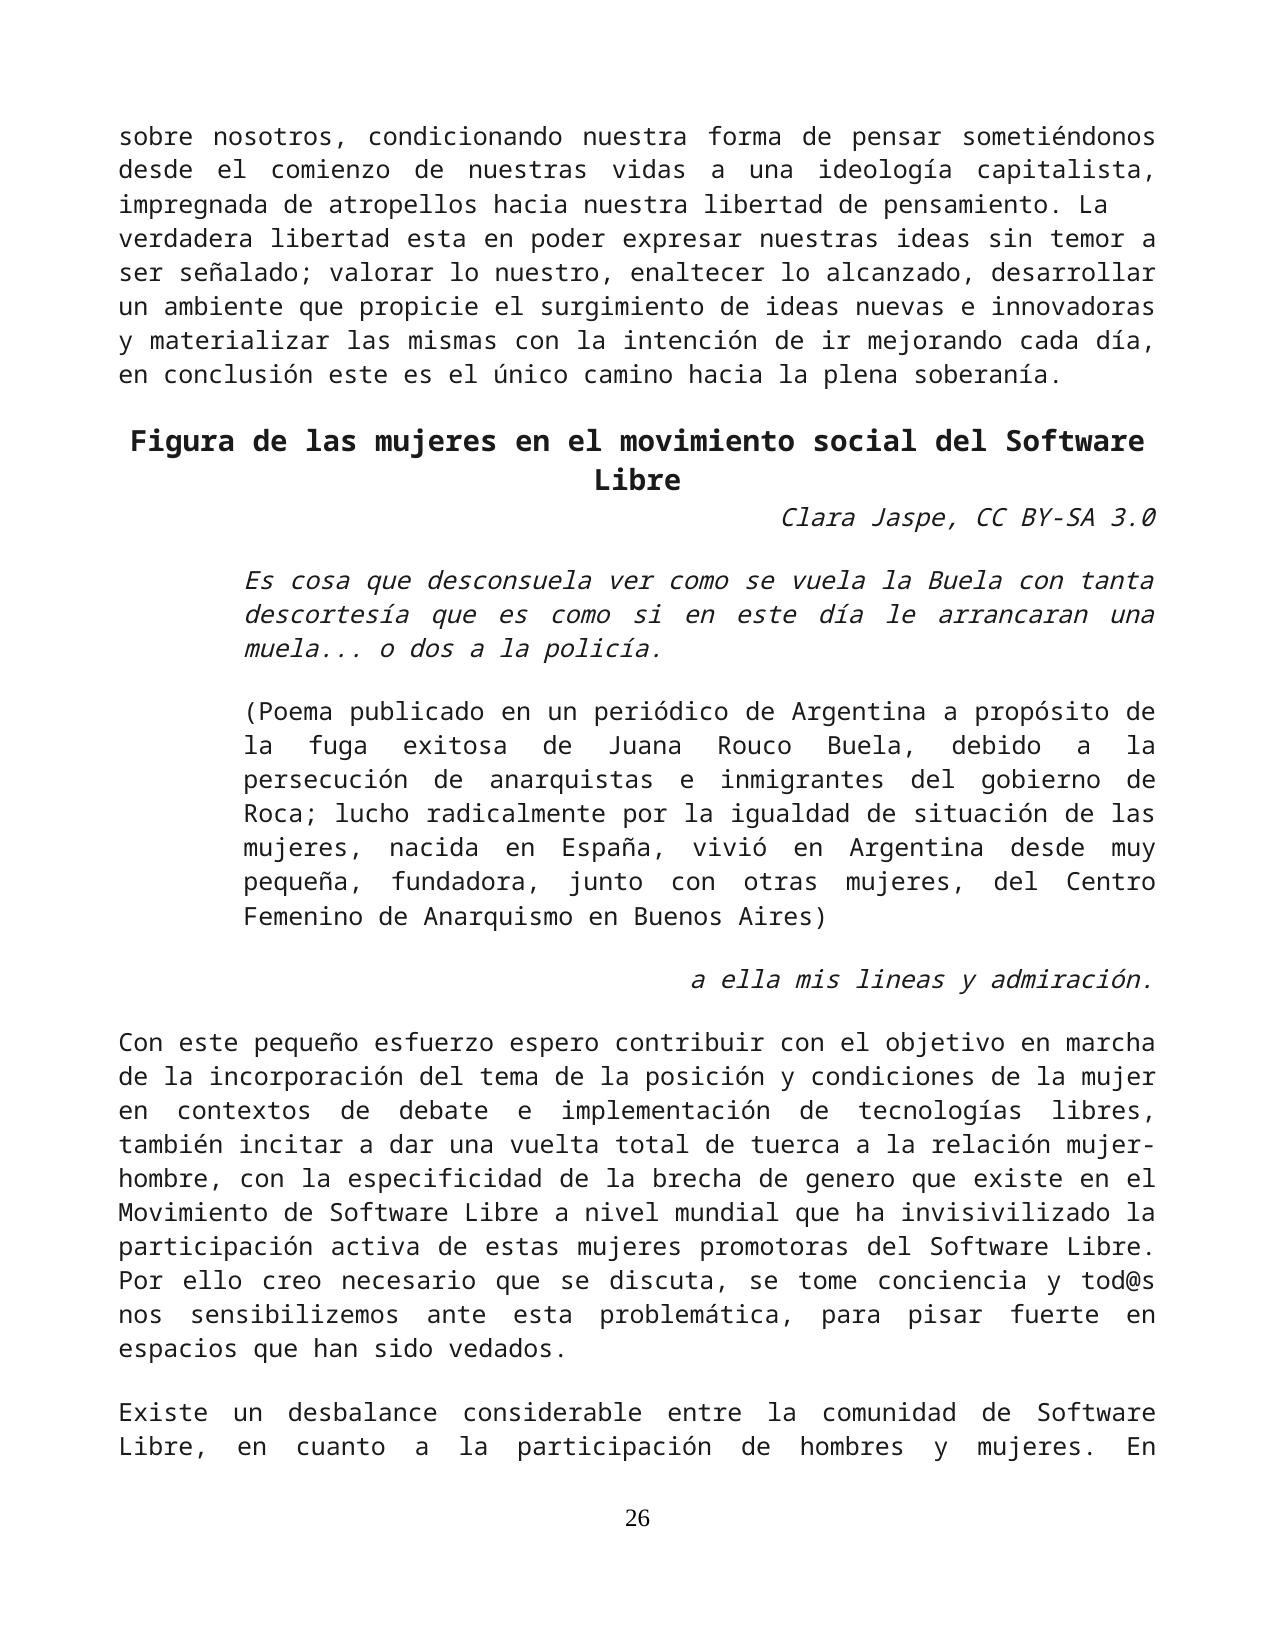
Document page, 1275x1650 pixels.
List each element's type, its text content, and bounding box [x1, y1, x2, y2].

text verdadera libertad esta en poder expresar nuestras ideas sin temor a ser señalado; valorar lo nuestro, enaltecer lo alcanzado, desarrollar un ambiente que propicie el surgimiento de ideas nuevas e innovadoras y materializar las mismas con la intención de ir mejorando cada día, en conclusión este es el único camino hacia la plena soberanía. [118, 220, 1157, 391]
text a ella mis lineas y admiración. [243, 961, 1157, 995]
text sobre nosotros, condicionando nuestra forma de pensar sometiéndonos desde el comienzo de nuestras vidas a una ideología capitalista, impregnada de atropellos hacia nuestra libertad de pensamiento. La [118, 118, 1157, 220]
text Es cosa que desconsuela ver como se vuela la Buela con tanta descortesía que es como si en este día le arrancaran una muela... o dos a la policía. [243, 562, 1157, 664]
text Figura de las mujeres en el movimiento social del Software Libre [118, 420, 1157, 499]
text Existe un desbalance considerable entre la comunidad de Software Libre, en cuanto a la participación de hombres y mujeres. En [118, 1394, 1157, 1462]
text Clara Jaspe, CC BY-SA 3.0 [118, 499, 1157, 533]
text Con este pequeño esfuerzo espero contribuir con el objetivo en marcha de la incorporación del tema de la posición y condiciones de la mujer en contextos de debate e implementación de tecnologías libres, también incitar a dar una vuelta total de tuerca a la relación mujer-hombre, con la especificidad de la brecha de genero que existe en el Movimiento de Software Libre a nivel mundial que ha invisivilizado la participación activa de estas mujeres promotoras del Software Libre. Por ello creo necesario que se discuta, se tome conciencia y tod@s nos sensibilizemos ante esta problemática, para pisar fuerte en espacios que han sido vedados. [118, 1024, 1157, 1365]
text (Poema publicado en un periódico de Argentina a propósito de la fuga exitosa de Juana Rouco Buela, debido a la persecución de anarquistas e inmigrantes del gobierno de Roca; lucho radicalmente por la igualdad de situación de las mujeres, nacida en España, vivió en Argentina desde muy pequeña, fundadora, junto con otras mujeres, del Centro Femenino de Anarquismo en Buenos Aires) [243, 694, 1157, 932]
